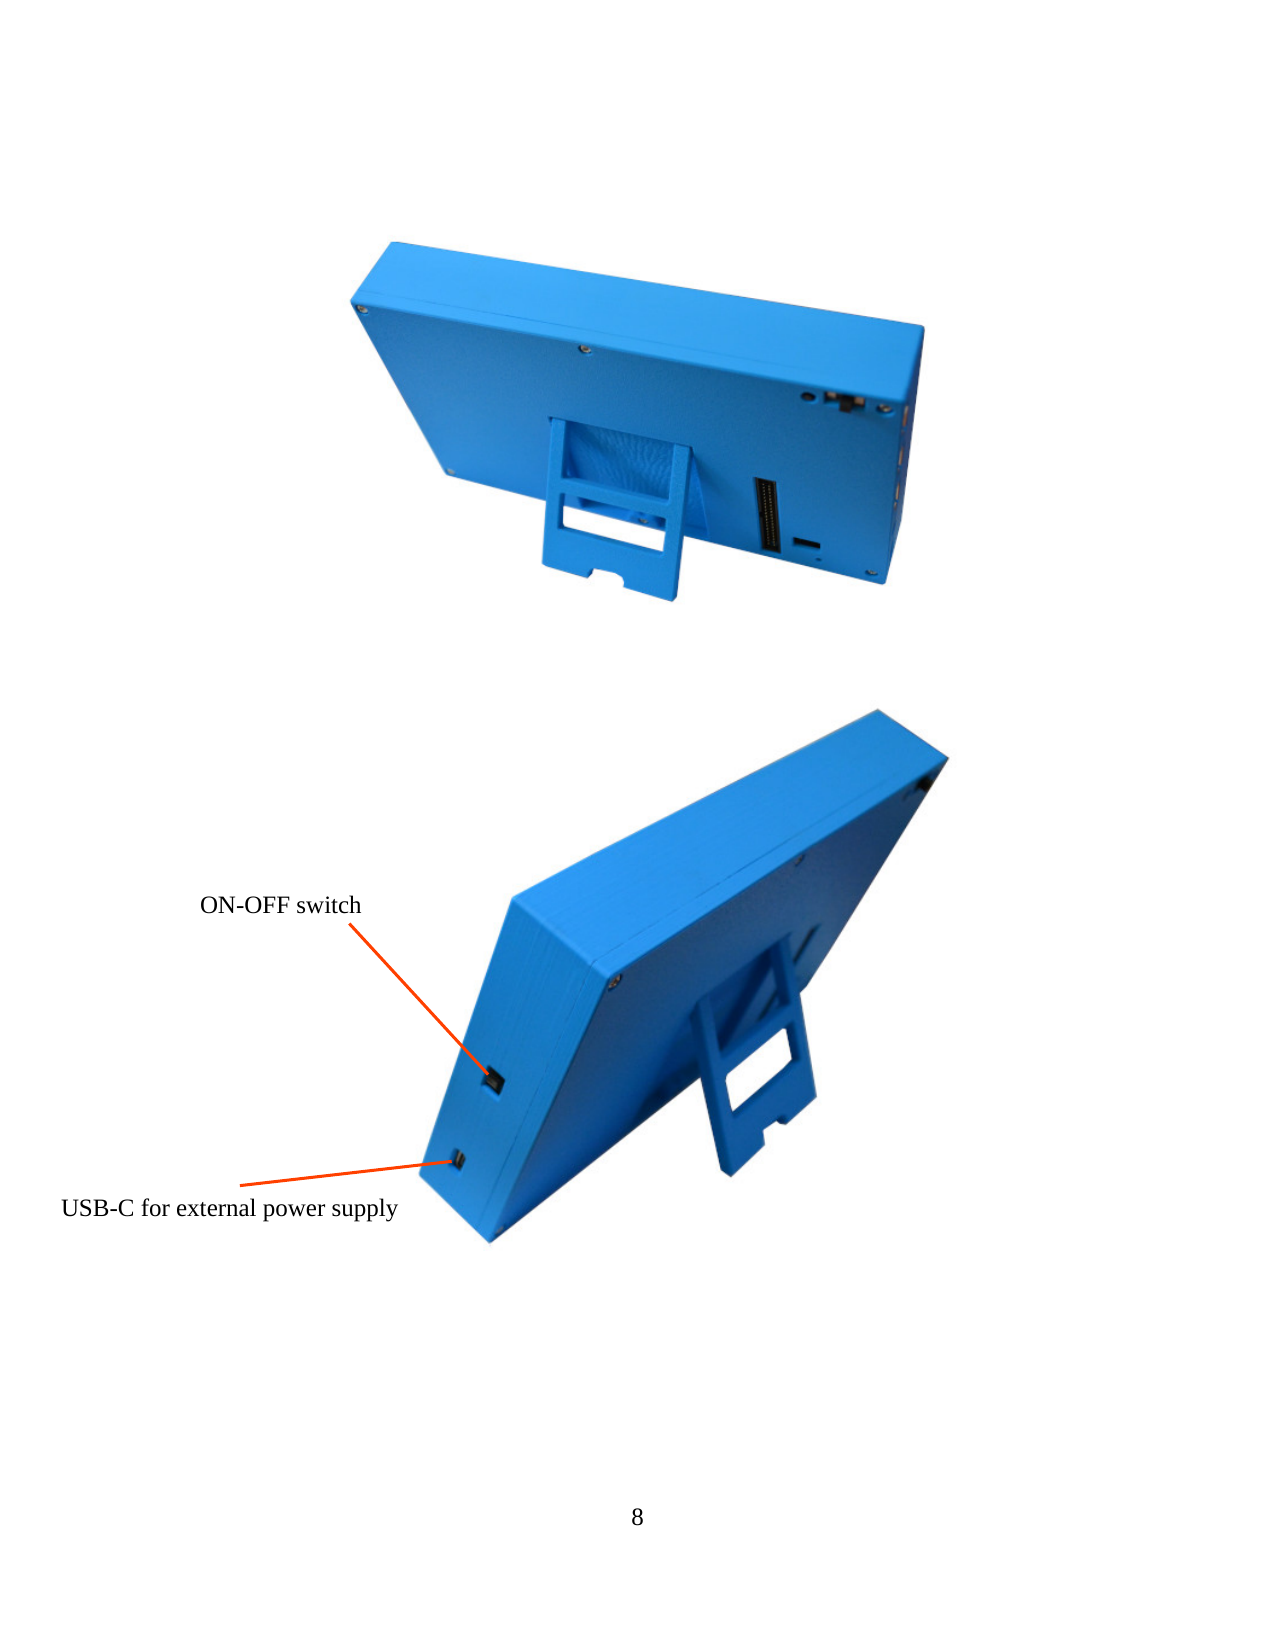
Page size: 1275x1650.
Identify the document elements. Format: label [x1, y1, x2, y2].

picture [333, 118, 1009, 1304]
